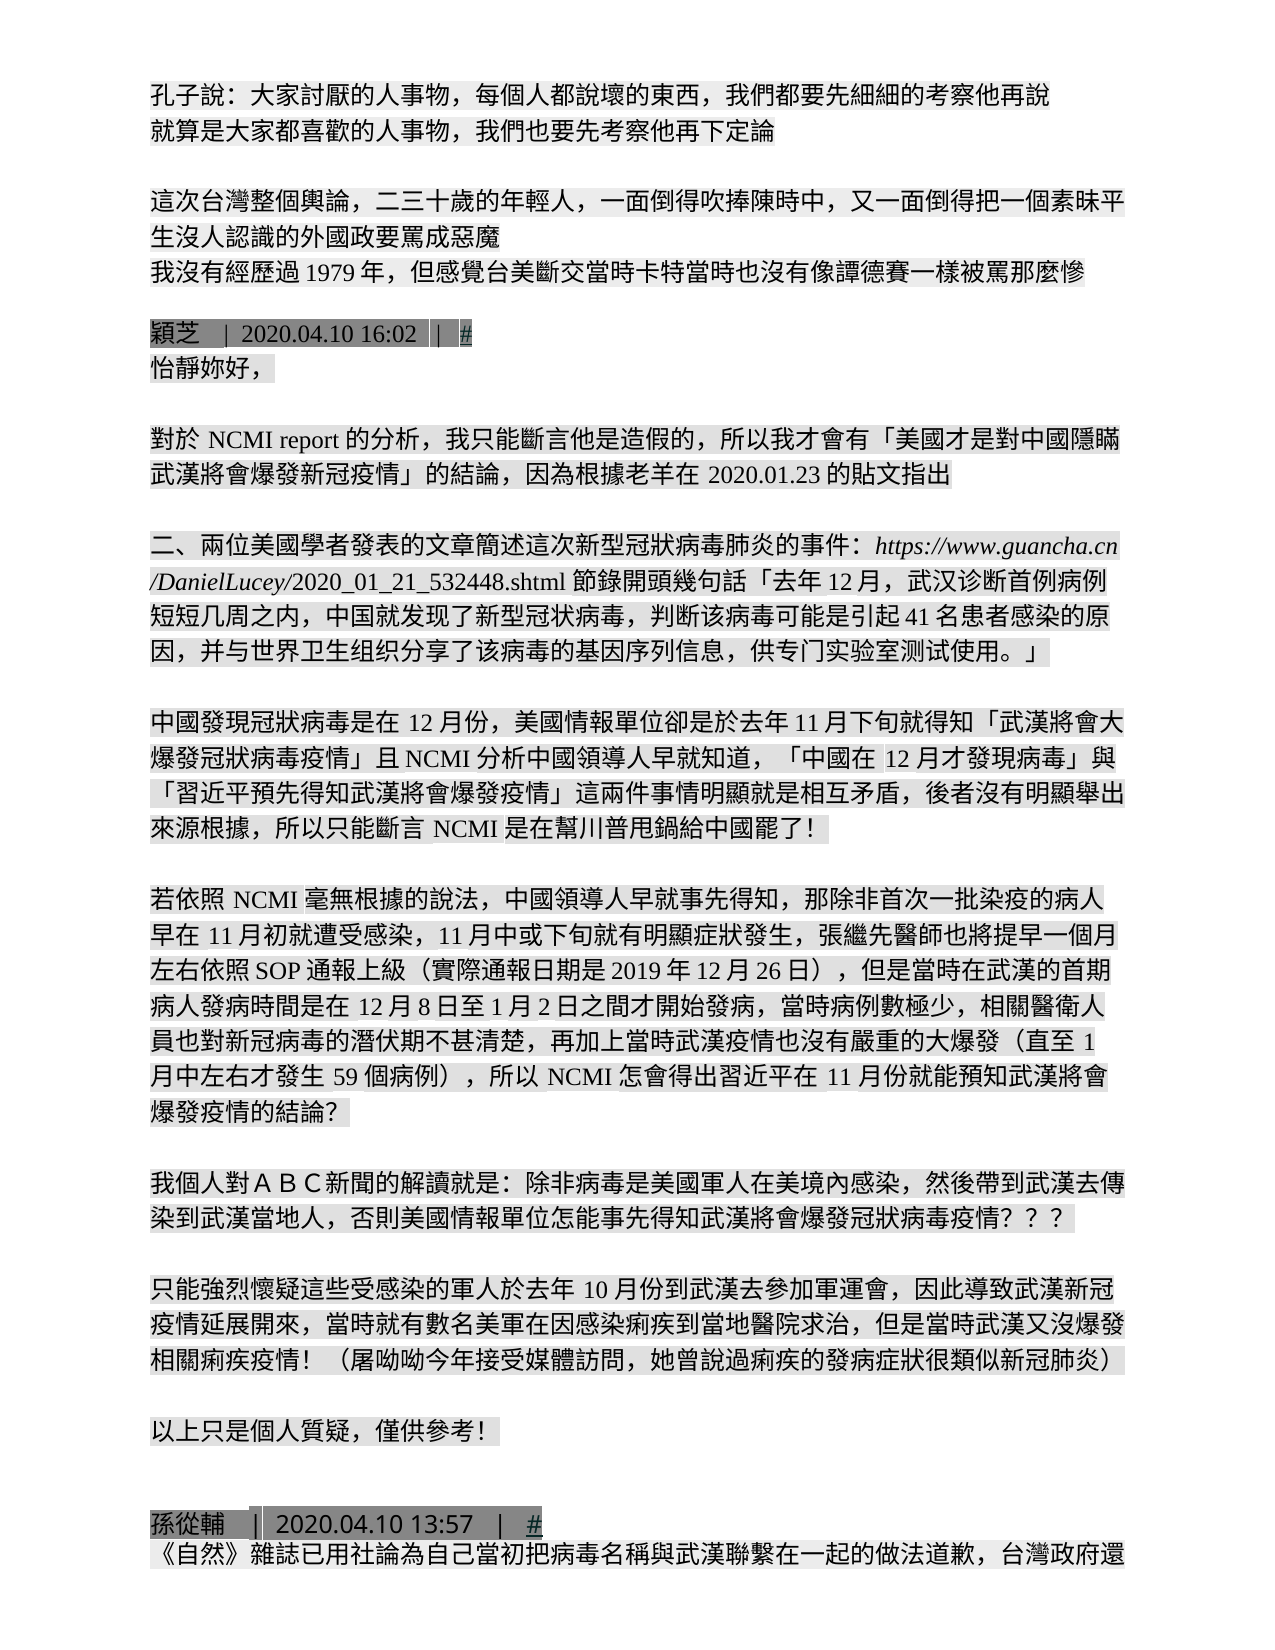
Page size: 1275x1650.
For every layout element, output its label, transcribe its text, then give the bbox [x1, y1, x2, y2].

text 孔子說：大家討厭的人事物，每個人都說壞的東西，我們都要先細細的考察他再說 就算是大家都喜歡的人事物，我們也要先考察他再下定論 這次台灣整個輿論，二三十歲的年輕人，一面倒得吹捧陳時中，又一面倒得把一個素昧平生沒人認識的外國政要罵成惡魔 我沒有經歷過1979年，但感覺台美斷交當時卡特當時也沒有像譚德賽一樣被罵那麼慘 [150, 75, 1125, 287]
text 怡靜妳好， 對於 NCMI report 的分析，我只能斷言他是造假的，所以我才會有「美國才是對中國隱瞞武漢將會爆發新冠疫情」的結論，因為根據老羊在 2020.01.23 的貼文指出 二、兩位美國學者發表的文章簡述這次新型冠狀病毒肺炎的事件：https://www.guancha.cn/DanielLucey/2020_01_21_532448.shtml 節錄開頭幾句話「去年12月，武汉诊断首例病例短短几周之内，中国就发现了新型冠状病毒，判断该病毒可能是引起41名患者感染的原因，并与世界卫生组织分享了该病毒的基因序列信息，供专门实验室测试使用。」 中國發現冠狀病毒是在 12 月份，美國情報單位卻是於去年11月下旬就得知「武漢將會大爆發冠狀病毒疫情」且NCMI 分析中國領導人早就知道，「中國在 12 月才發現病毒」與「習近平預先得知武漢將會爆發疫情」這兩件事情明顯就是相互矛盾，後者沒有明顯舉出來源根據，所以只能斷言 NCMI 是在幫川普甩鍋給中國罷了！ 若依照 NCMI 毫無根據的說法，中國領導人早就事先得知，那除非首次一批染疫的病人早在 11月初就遭受感染，11月中或下旬就有明顯症狀發生，張繼先醫師也將提早一個月左右依照SOP通報上級（實際通報日期是2019年12月26日），但是當時在武漢的首期病人發病時間是在 12月8日至1月2日之間才開始發病，當時病例數極少，相關醫衛人員也對新冠病毒的潛伏期不甚清楚，再加上當時武漢疫情也沒有嚴重的大爆發（直至 1月中左右才發生 59 個病例），所以 NCMI 怎會得出習近平在 11 月份就能預知武漢將會爆發疫情的結論？ 我個人對ＡＢＣ新聞的解讀就是：除非病毒是美國軍人在美境內感染，然後帶到武漢去傳染到武漢當地人，否則美國情報單位怎能事先得知武漢將會爆發冠狀病毒疫情？？？ 只能強烈懷疑這些受感染的軍人於去年 10 月份到武漢去參加軍運會，因此導致武漢新冠疫情延展開來，當時就有數名美軍在因感染痢疾到當地醫院求治，但是當時武漢又沒爆發相關痢疾疫情！（屠呦呦今年接受媒體訪問，她曾說過痢疾的發病症狀很類似新冠肺炎） 以上只是個人質疑，僅供參考！ [150, 348, 1125, 1481]
text 穎芝 | 2020.04.10 16:02 | # [150, 312, 1125, 348]
text 孫從輔 | 2020.04.10 13:57 | # [150, 1506, 1125, 1540]
